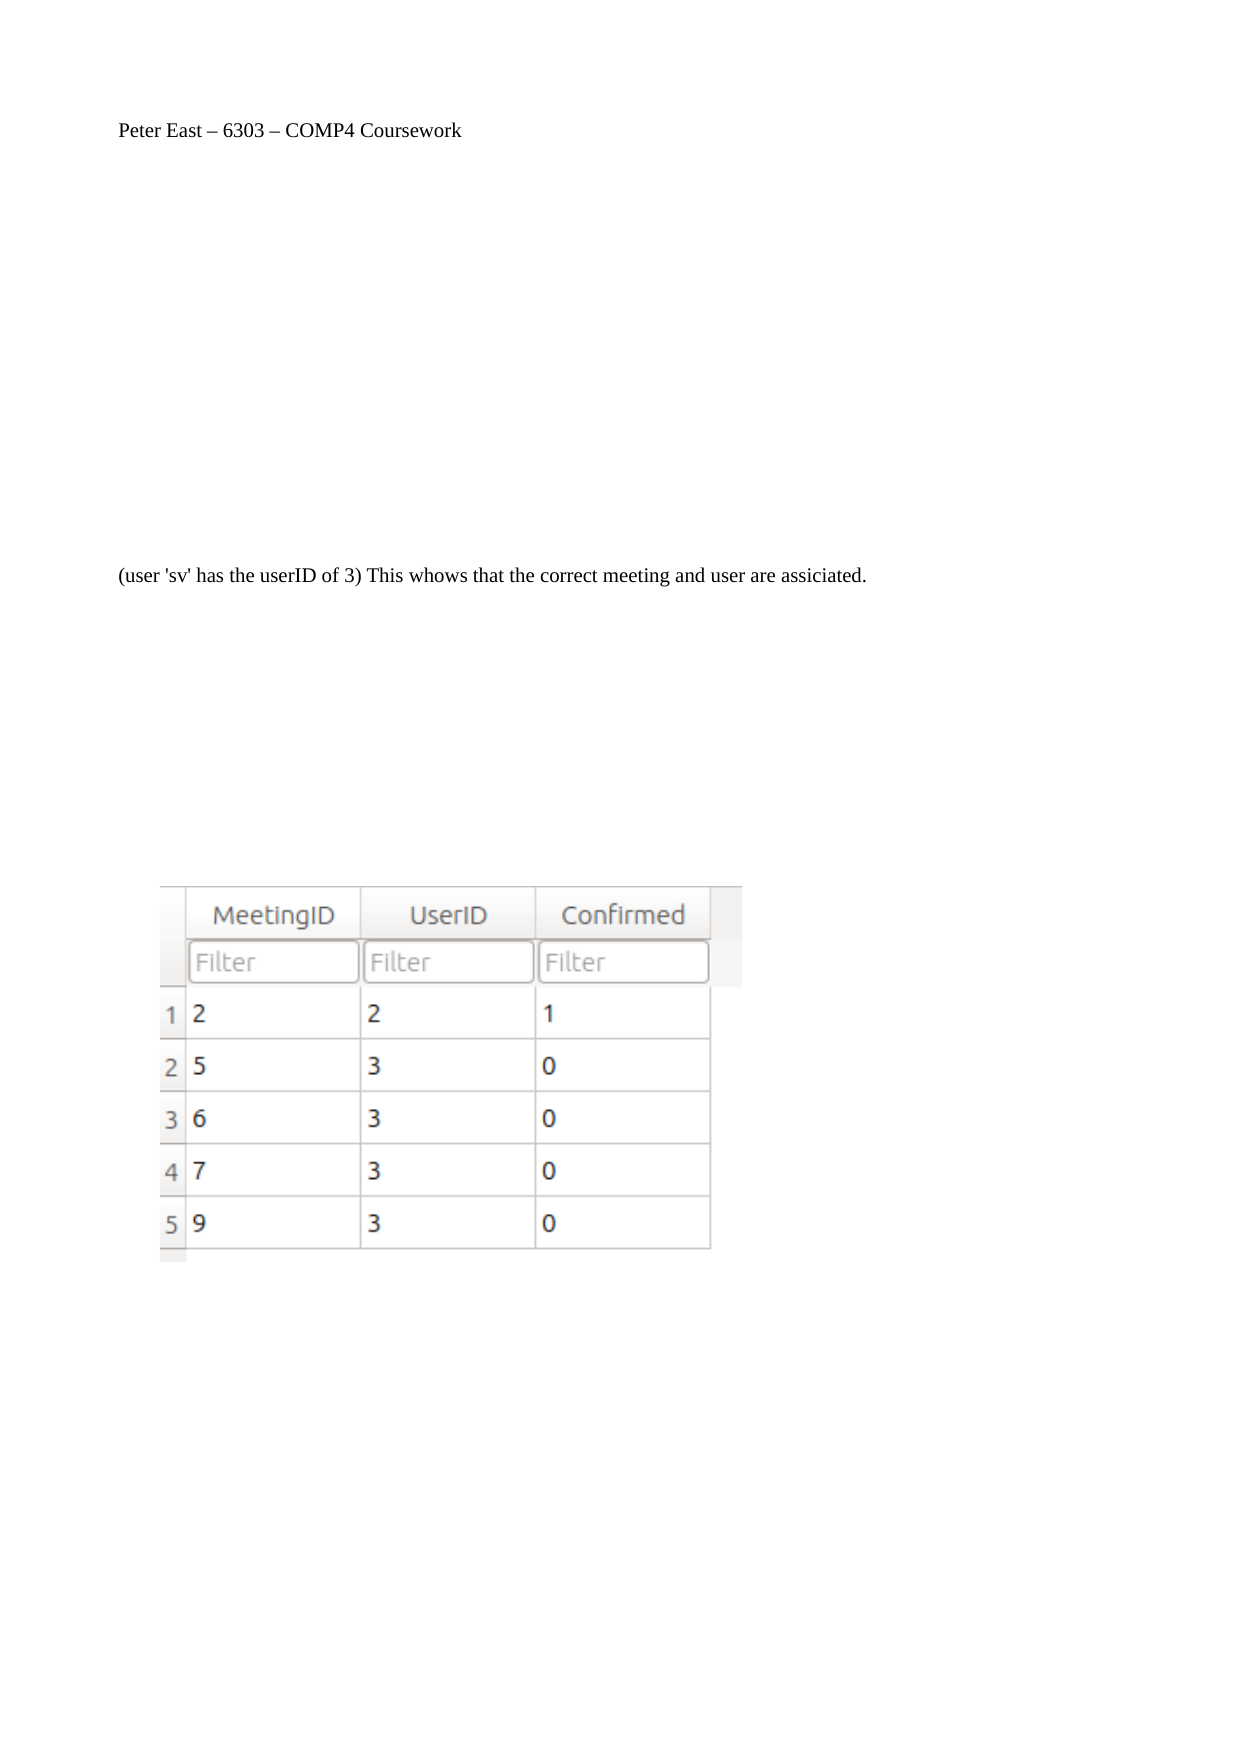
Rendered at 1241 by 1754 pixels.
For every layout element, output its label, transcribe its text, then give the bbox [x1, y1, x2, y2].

text (user 'sv' has the userID of 3) This whows that the correct meeting and user are assiciated. [118, 563, 1122, 587]
picture [159, 886, 743, 1262]
